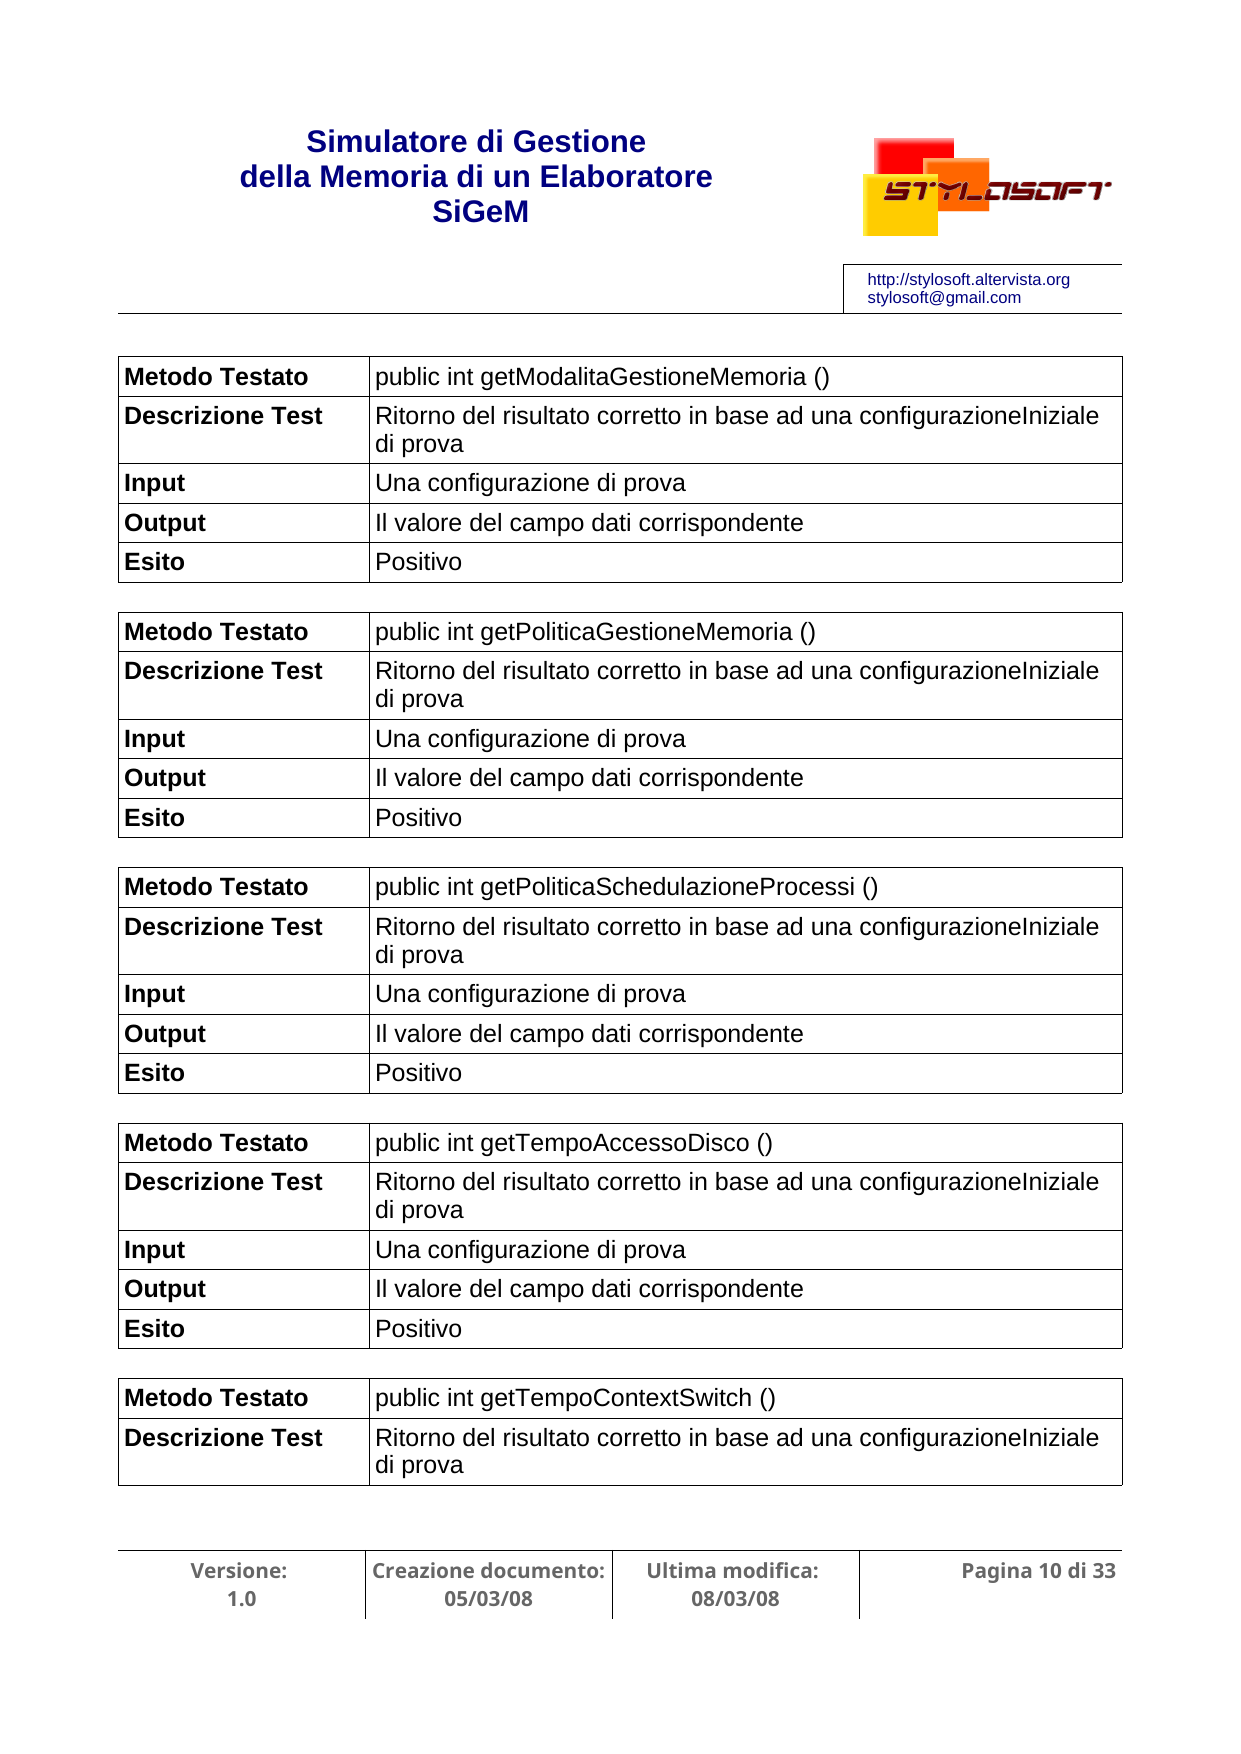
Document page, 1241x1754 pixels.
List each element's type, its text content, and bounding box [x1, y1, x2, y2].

table_header Metodo Testato [119, 613, 369, 651]
table_cell Una configurazione di prova [370, 975, 1122, 1014]
table_cell Input [119, 1231, 369, 1269]
table_cell Esito [119, 799, 369, 837]
table_cell Ritorno del risultato corretto in base ad una configurazioneIniziale di prova [370, 1163, 1122, 1229]
table_header Metodo Testato [119, 1379, 369, 1418]
table_header public int getTempoAccessoDisco () [370, 1124, 1122, 1162]
table_cell Descrizione Test [119, 652, 369, 719]
table_cell Ritorno del risultato corretto in base ad una configurazioneIniziale di prova [370, 397, 1122, 463]
table_cell Descrizione Test [119, 397, 369, 463]
table_cell Una configurazione di prova [370, 720, 1122, 758]
table_cell Il valore del campo dati corrispondente [370, 504, 1122, 542]
table_cell Descrizione Test [119, 1419, 369, 1485]
table_cell Positivo [370, 799, 1122, 837]
table_cell Input [119, 975, 369, 1014]
table_header Metodo Testato [119, 357, 369, 396]
table_cell Esito [119, 1310, 369, 1348]
table_cell Una configurazione di prova [370, 1231, 1122, 1269]
table_cell Ritorno del risultato corretto in base ad una configurazioneIniziale di prova [370, 652, 1122, 719]
table_header Metodo Testato [119, 868, 369, 907]
table_cell Positivo [370, 1054, 1122, 1093]
table_cell Una configurazione di prova [370, 464, 1122, 503]
table_cell Il valore del campo dati corrispondente [370, 1015, 1122, 1053]
table_cell Il valore del campo dati corrispondente [370, 1270, 1122, 1308]
table_cell Output [119, 504, 369, 542]
table_cell Esito [119, 1054, 369, 1093]
table_cell Descrizione Test [119, 1163, 369, 1229]
table_cell Positivo [370, 1310, 1122, 1348]
table_header public int getModalitaGestioneMemoria () [370, 357, 1122, 396]
table_cell Input [119, 464, 369, 503]
picture [848, 123, 1117, 247]
table_cell Output [119, 1270, 369, 1308]
table_cell Il valore del campo dati corrispondente [370, 759, 1122, 798]
table_cell Descrizione Test [119, 908, 369, 974]
table_cell Input [119, 720, 369, 758]
table_cell Output [119, 1015, 369, 1053]
table_cell Output [119, 759, 369, 798]
table_cell Esito [119, 543, 369, 582]
table_cell Ritorno del risultato corretto in base ad una configurazioneIniziale di prova [370, 908, 1122, 974]
table_header public int getTempoContextSwitch () [370, 1379, 1122, 1418]
table_cell Positivo [370, 543, 1122, 582]
table_header public int getPoliticaSchedulazioneProcessi () [370, 868, 1122, 907]
table_header public int getPoliticaGestioneMemoria () [370, 613, 1122, 651]
table_header Metodo Testato [119, 1124, 369, 1162]
table_cell Ritorno del risultato corretto in base ad una configurazioneIniziale di prova [370, 1419, 1122, 1485]
